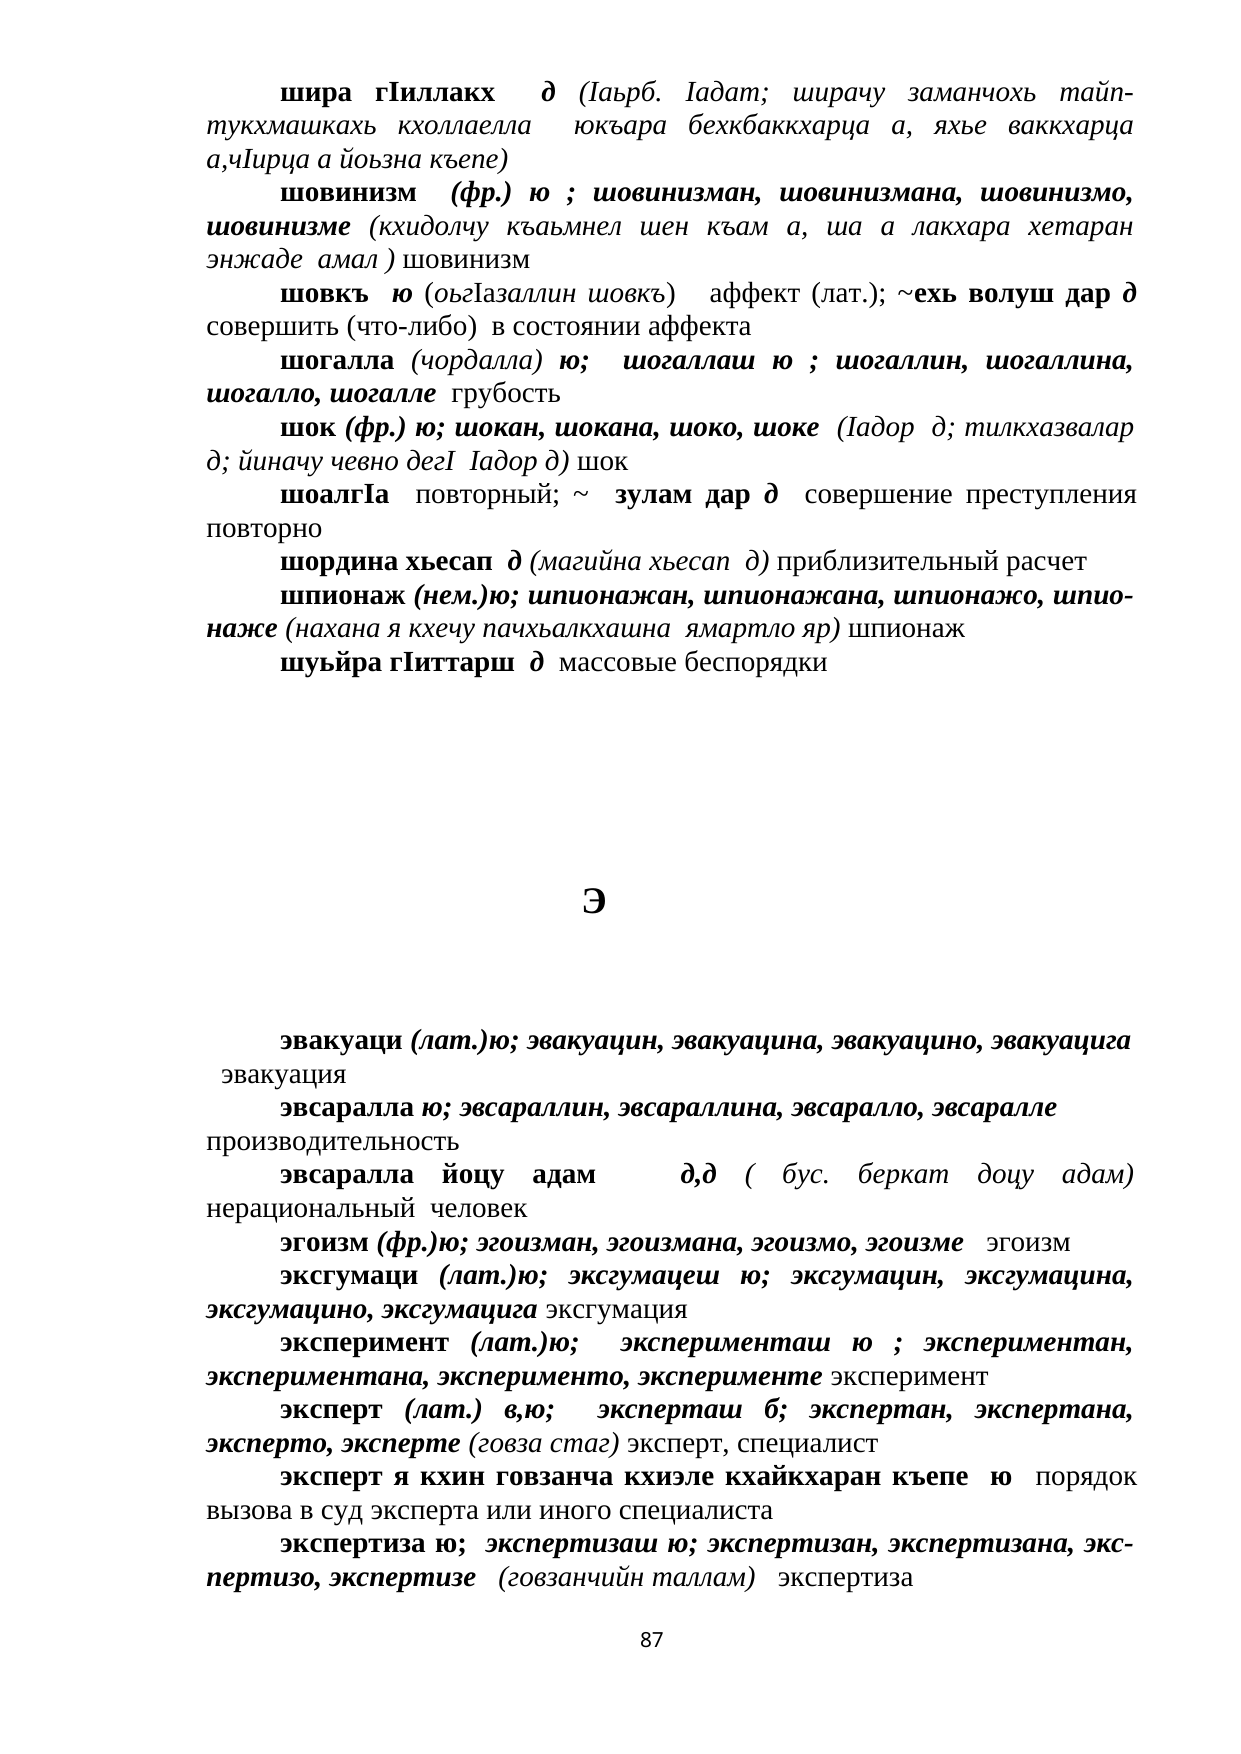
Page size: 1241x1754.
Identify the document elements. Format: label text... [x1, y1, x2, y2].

text эксперт я кхин говзанча кхиэле кхайкхаран къепе ю порядок вызова в суд эксперта или иного специалиста [206, 1458, 1137, 1526]
text эгоизм (фр.)ю; эгоизман, эгоизмана, эгоизмо, эгоизме эгоизм [206, 1224, 1137, 1257]
text экспертиза ю; экспертизаш ю; экспертизан, экспертизана, экс-пертизо, экспертизе (говзанчийн таллам) экспертиза [206, 1526, 1137, 1593]
text эвсаралла йоцу адам д,д ( бус. беркат доцу адам) нерациональный человек [206, 1157, 1137, 1224]
text эксгумаци (лат.)ю; эксгумацеш ю; эксгумацин, эксгумацина, эксгумацино, эксгумацига эксгумация [206, 1257, 1137, 1324]
text производительность [206, 1123, 1137, 1157]
text шира гӀиллакх д (Ӏаьрб. Ӏадат; ширачу заманчохь тайп-тукхмашкахь кхоллаелла юкъара бехкбаккхарца а, яхье ваккхарца а,чӀирца а йоьзна къепе) [206, 74, 1137, 174]
text шогалла (чордалла) ю; шогаллаш ю ; шогаллин, шогаллина, шогалло, шогалле грубость [206, 342, 1137, 409]
text шовинизм (фр.) ю ; шовинизман, шовинизмана, шовинизмо, шовинизме (кхидолчу къаьмнел шен къам а, ша а лакхара хетаран энжаде амал ) шовинизм [206, 174, 1137, 275]
text эвакуаци (лат.)ю; эвакуацин, эвакуацина, эвакуацино, эвакуацига [206, 1022, 1137, 1056]
text эвсаралла ю; эвсараллин, эвсараллина, эвсаралло, эвсаралле [206, 1089, 1137, 1123]
text эксперт (лат.) в,ю; эксперташ б; экспертан, экспертана, эксперто, эксперте (говза стаг) эксперт, специалист [206, 1391, 1137, 1458]
text шпионаж (нем.)ю; шпионажан, шпионажана, шпионажо, шпио-наже (нахана я кхечу пачхьалкхашна ямартло яр) шпионаж [206, 577, 1137, 644]
text эвакуация [206, 1056, 1137, 1089]
text Э [506, 879, 1137, 922]
text шок (фр.) ю; шокан, шокана, шоко, шоке (Ӏадор д; тилкхазвалар д; йиначу чевно дегӀ Ӏадор д) шок [206, 409, 1137, 476]
text эксперимент (лат.)ю; эксперименташ ю ; экспериментан, экспериментана, эксперименто, эксперименте эксперимент [206, 1324, 1137, 1391]
text шоалгӀа повторный; ~ зулам дар д совершение преступления повторно [206, 476, 1137, 543]
text шордина хьесап д (магийна хьесап д) приблизительный расчет [206, 543, 1137, 577]
text шуьйра гӀиттарш д массовые беспорядки [206, 644, 1137, 677]
text шовкъ ю (оьгӀазаллин шовкъ) аффект (лат.); ~ехь волуш дар д совершить (что-либо) в состоянии аффекта [206, 275, 1137, 342]
